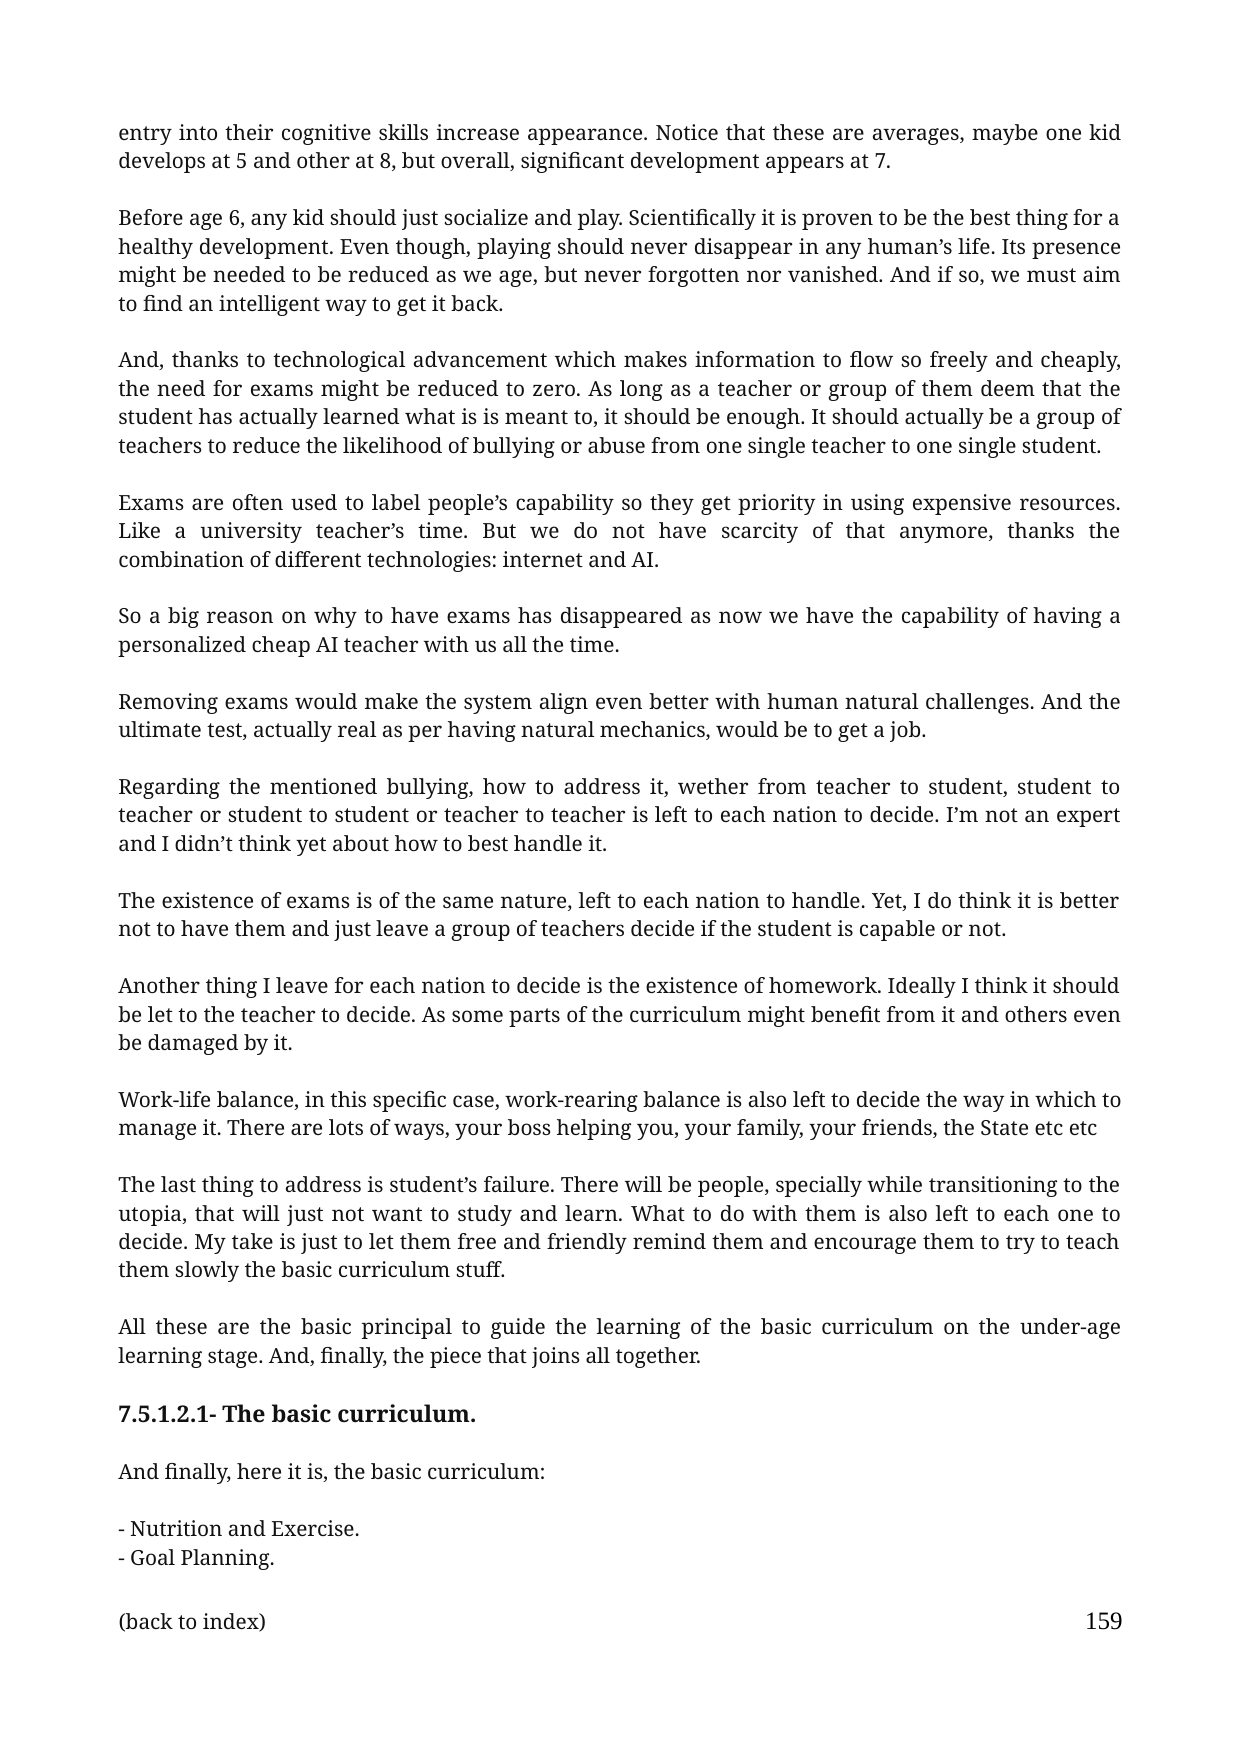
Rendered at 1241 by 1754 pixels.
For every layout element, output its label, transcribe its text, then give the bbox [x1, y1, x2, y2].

text The existence of exams is of the same nature, left to each nation to handle. Yet, I do think it is better not to have them and just leave a group of teachers decide if the student is capable or not. [118, 886, 1122, 943]
text And finally, here it is, the basic curriculum: [118, 1457, 1122, 1486]
text 7.5.1.2.1- The basic curriculum. [118, 1398, 1122, 1429]
text Exams are often used to label people’s capability so they get priority in using expensive resources. Like a university teacher’s time. But we do not have scarcity of that anymore, thanks the combination of different technologies: internet and AI. [118, 488, 1122, 573]
text Regarding the mentioned bullying, how to address it, wether from teacher to student, student to teacher or student to student or teacher to teacher is left to each nation to decide. I’m not an expert and I didn’t think yet about how to best handle it. [118, 772, 1122, 857]
text - Nutrition and Exercise. [118, 1514, 1122, 1543]
text Work-life balance, in this specific case, work-rearing balance is also left to decide the way in which to manage it. There are lots of ways, your boss helping you, your family, your friends, the State etc etc [118, 1085, 1122, 1142]
text All these are the basic principal to guide the learning of the basic curriculum on the under-age learning stage. And, finally, the piece that joins all together. [118, 1312, 1122, 1369]
text Before age 6, any kid should just socialize and play. Scientifically it is proven to be the best thing for a healthy development. Even though, playing should never disappear in any human’s life. Its presence might be needed to be reduced as we age, but never forgotten nor vanished. And if so, we must aim to find an intelligent way to get it back. [118, 203, 1122, 317]
text Another thing I leave for each nation to decide is the existence of homework. Ideally I think it should be let to the teacher to decide. As some parts of the curriculum might benefit from it and others even be damaged by it. [118, 971, 1122, 1057]
text entry into their cognitive skills increase appearance. Notice that these are averages, maybe one kid develops at 5 and other at 8, but overall, significant development appears at 7. [118, 118, 1122, 175]
text - Goal Planning. [118, 1543, 1122, 1571]
text Removing exams would make the system align even better with human natural challenges. And the ultimate test, actually real as per having natural mechanics, would be to get a job. [118, 687, 1122, 744]
text So a big reason on why to have exams has disappeared as now we have the capability of having a personalized cheap AI teacher with us all the time. [118, 602, 1122, 658]
text The last thing to address is student’s failure. There will be people, specially while transitioning to the utopia, that will just not want to study and learn. What to do with them is also left to each one to decide. My take is just to let them free and friendly remind them and encourage them to try to teach them slowly the basic curriculum stuff. [118, 1170, 1122, 1284]
text And, thanks to technological advancement which makes information to flow so freely and cheaply, the need for exams might be reduced to zero. As long as a teacher or group of them deem that the student has actually learned what is is meant to, it should be enough. It should actually be a group of teachers to reduce the likelihood of bullying or abuse from one single teacher to one single student. [118, 346, 1122, 459]
